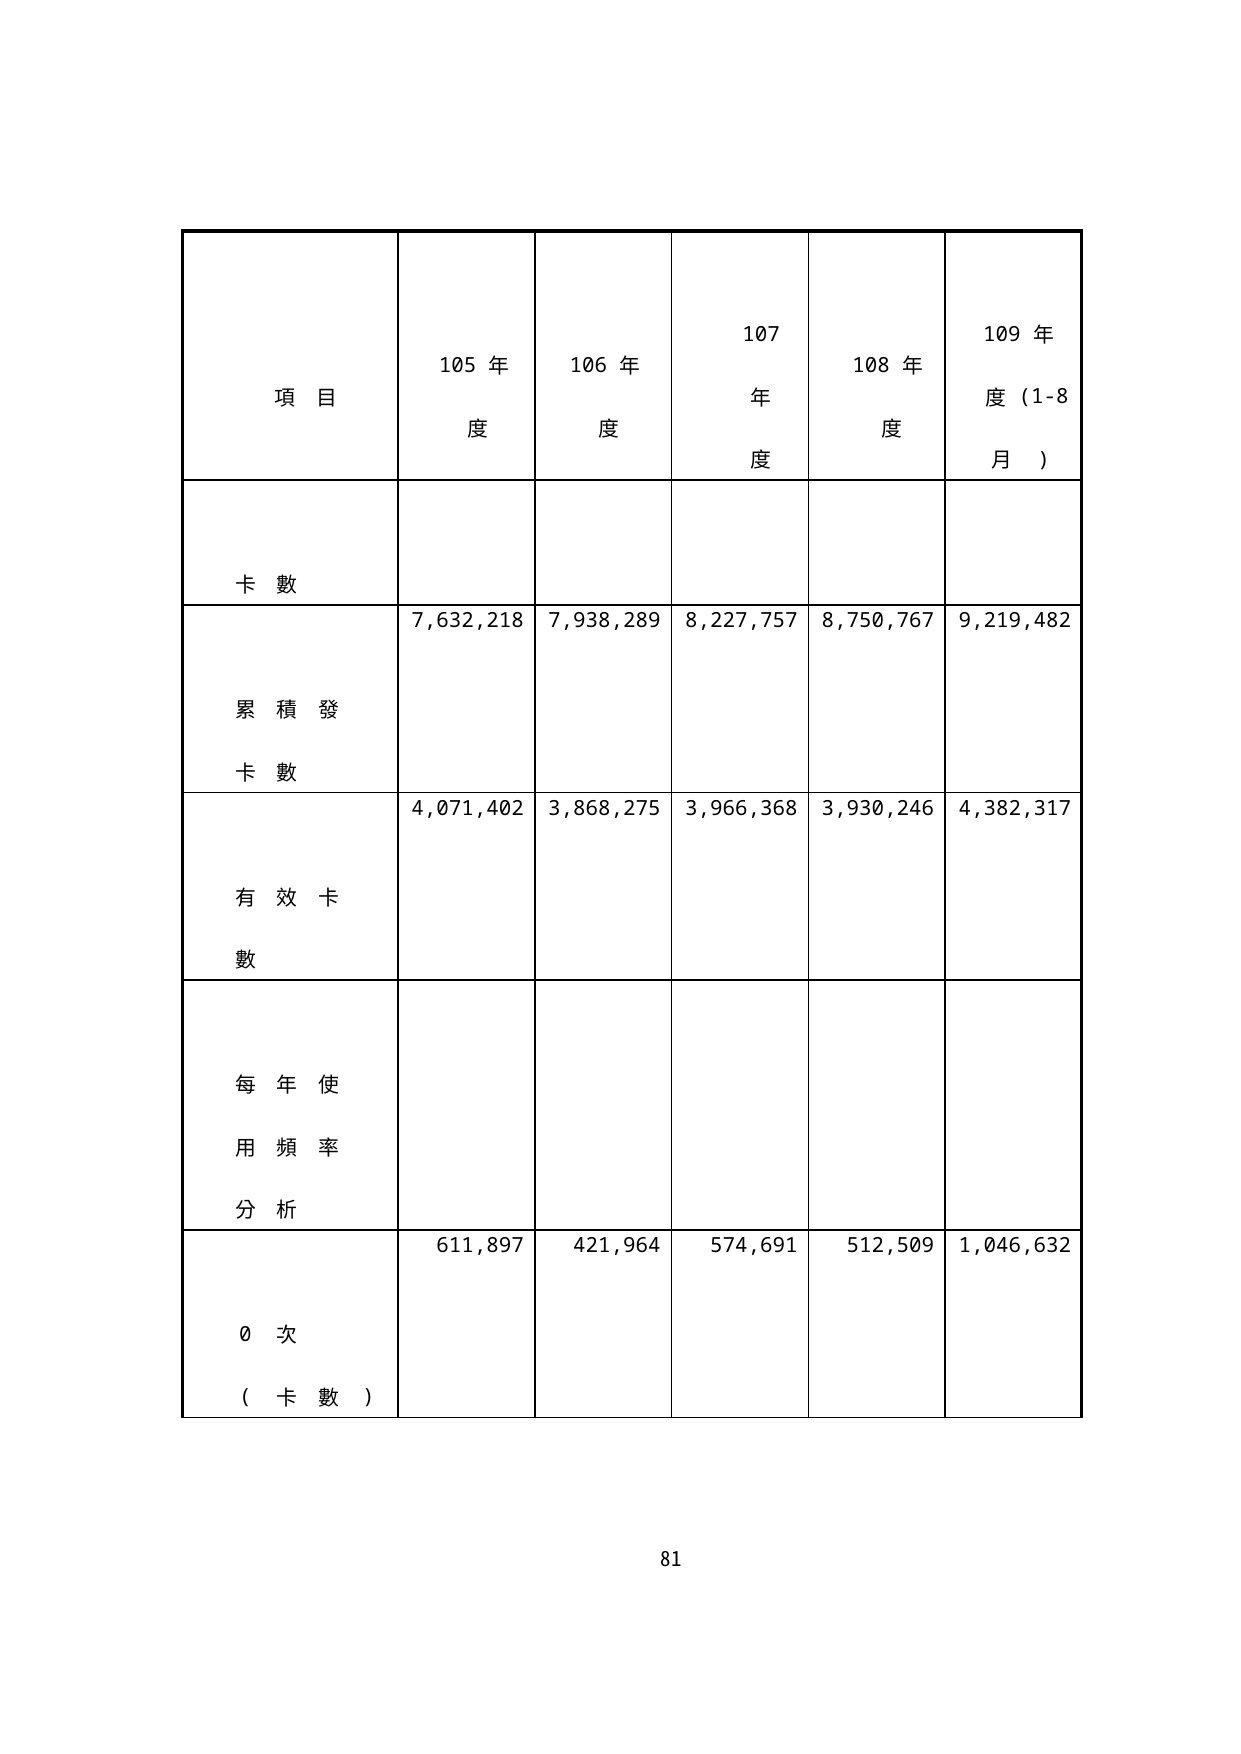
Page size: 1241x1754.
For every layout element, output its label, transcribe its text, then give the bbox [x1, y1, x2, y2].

table_header 項目 [184, 233, 397, 479]
table_cell [946, 981, 1080, 1229]
table_cell 611,897 [399, 1231, 534, 1417]
table_cell 0次(卡數) [184, 1231, 397, 1417]
table_header 109年度(1-8月) [946, 233, 1080, 479]
table_cell [399, 481, 534, 604]
table_cell 3,966,368 [672, 793, 808, 979]
table_cell 3,930,246 [809, 793, 944, 979]
table_cell [536, 981, 671, 1229]
table_header 107年度 [672, 233, 808, 479]
table_cell 每年使用頻率分析 [184, 981, 397, 1229]
table_cell [672, 481, 808, 604]
table_cell [399, 981, 534, 1229]
table_cell 9,219,482 [946, 606, 1080, 792]
table_cell [536, 481, 671, 604]
table_cell 1,046,632 [946, 1231, 1080, 1417]
table_cell 512,509 [809, 1231, 944, 1417]
table_cell 7,938,289 [536, 606, 671, 792]
table_cell 421,964 [536, 1231, 671, 1417]
table_cell 7,632,218 [399, 606, 534, 792]
table_cell 累積發卡數 [184, 606, 397, 792]
table_cell 3,868,275 [536, 793, 671, 979]
table_cell 卡數 [184, 481, 397, 604]
table_cell [946, 481, 1080, 604]
table_header 108年度 [809, 233, 944, 479]
table_cell 8,227,757 [672, 606, 808, 792]
table_cell 4,071,402 [399, 793, 534, 979]
table_header 106年度 [536, 233, 671, 479]
table_cell [809, 481, 944, 604]
table_cell 574,691 [672, 1231, 808, 1417]
table_cell [809, 981, 944, 1229]
table_cell 4,382,317 [946, 793, 1080, 979]
table_cell 有效卡數 [184, 793, 397, 979]
table_cell 8,750,767 [809, 606, 944, 792]
table_header 105年度 [399, 233, 534, 479]
table_cell [672, 981, 808, 1229]
